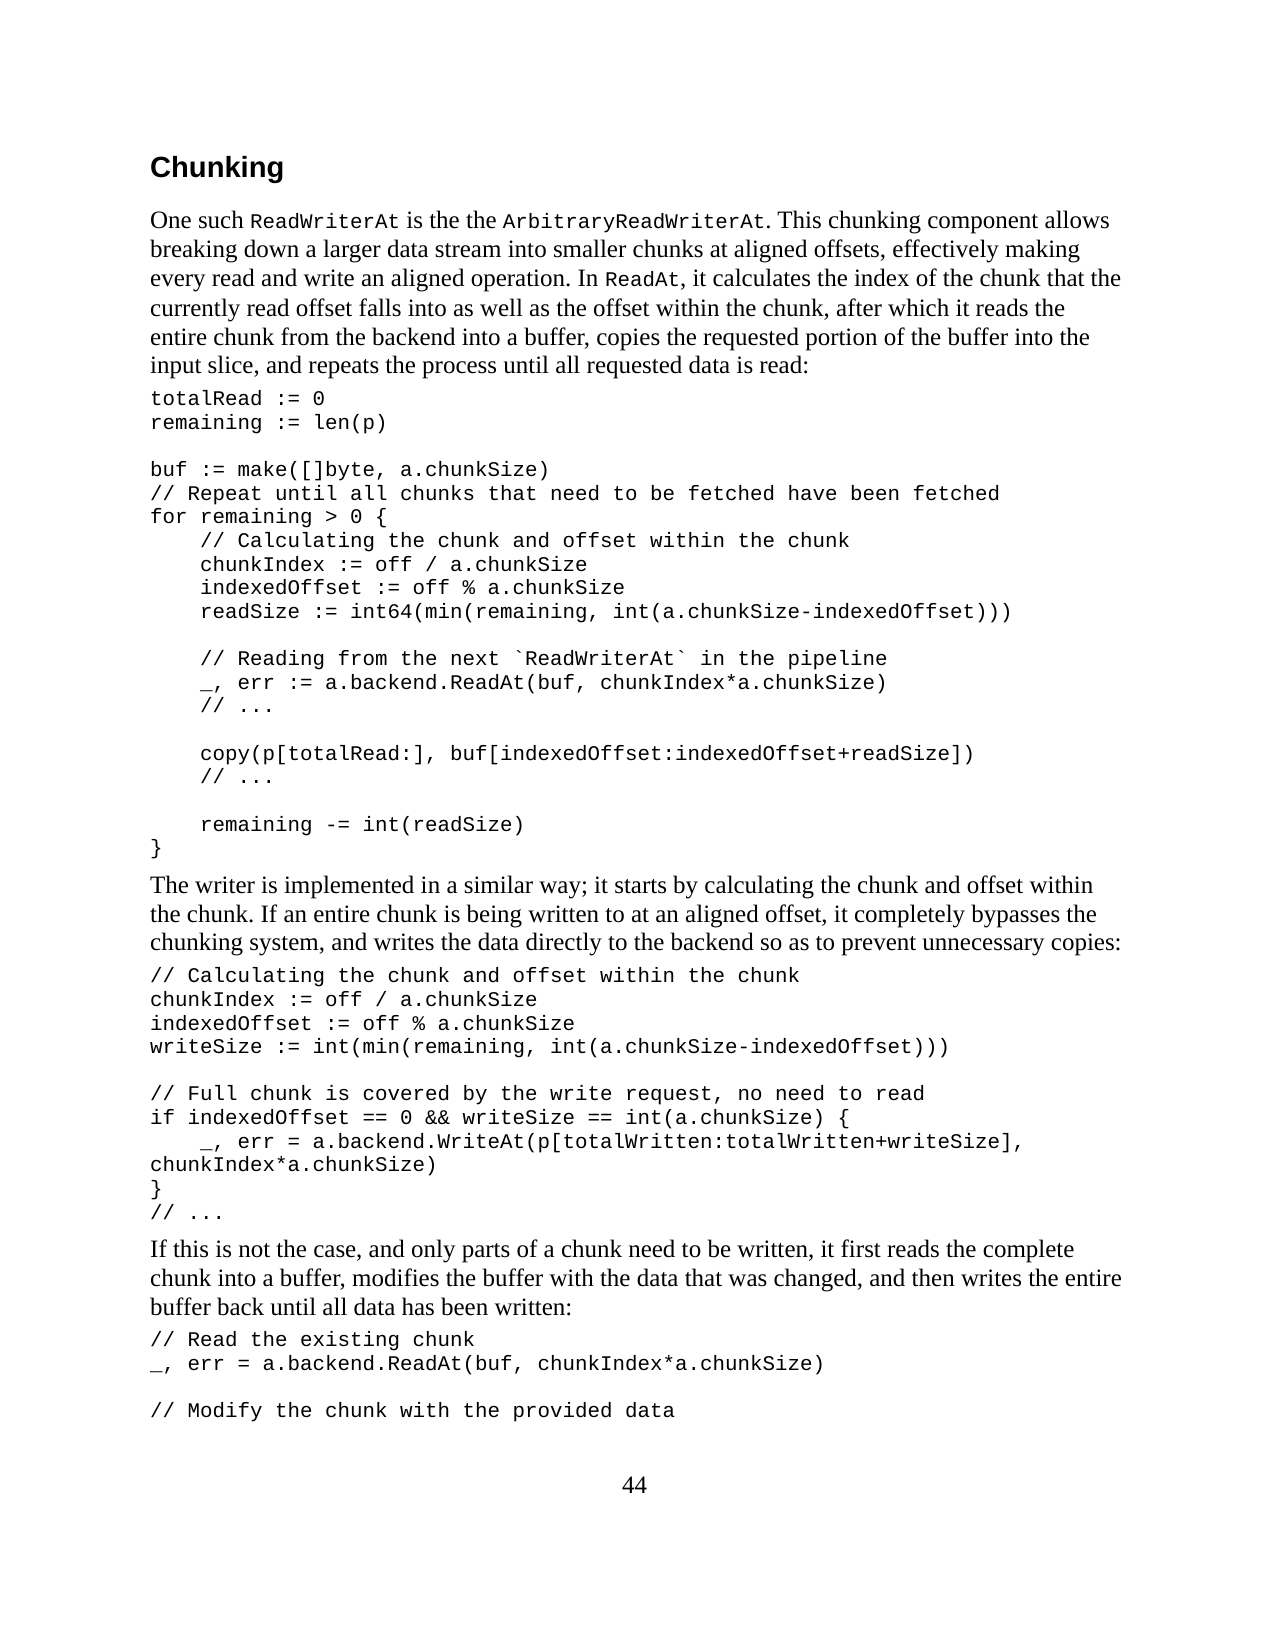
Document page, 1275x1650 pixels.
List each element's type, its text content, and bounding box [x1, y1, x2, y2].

text } [150, 837, 1125, 861]
text // ... [150, 696, 1125, 719]
text _, err = a.backend.WriteAt(p[totalWritten:totalWritten+writeSize], chunkIndex*a.chunkSize) [150, 1131, 1125, 1178]
text remaining := len(p) [150, 412, 1125, 435]
text _, err = a.backend.ReadAt(buf, chunkIndex*a.chunkSize) [150, 1353, 1125, 1377]
text indexedOffset := off % a.chunkSize [150, 1012, 1125, 1036]
text _, err := a.backend.ReadAt(buf, chunkIndex*a.chunkSize) [150, 672, 1125, 696]
text The writer is implemented in a similar way; it starts by calculating the chunk and offset within the chunk. If an entire chunk is being written to at an aligned offset, it completely bypasses the chunking system, and writes the data directly to the backend so as to prevent unnecessary copies: [150, 870, 1125, 956]
text // Full chunk is covered by the write request, no need to read [150, 1083, 1125, 1107]
text if indexedOffset == 0 && writeSize == int(a.chunkSize) { [150, 1107, 1125, 1131]
text for remaining > 0 { [150, 506, 1125, 530]
text indexedOffset := off % a.chunkSize [150, 577, 1125, 601]
text buf := make([]byte, a.chunkSize) [150, 459, 1125, 483]
text // ... [150, 766, 1125, 790]
text chunkIndex := off / a.chunkSize [150, 554, 1125, 577]
text // Repeat until all chunks that need to be fetched have been fetched [150, 483, 1125, 506]
text writeSize := int(min(remaining, int(a.chunkSize-indexedOffset))) [150, 1036, 1125, 1060]
text totalRead := 0 [150, 388, 1125, 412]
text If this is not the case, and only parts of a chunk need to be written, it first reads the complete chunk into a buffer, modifies the buffer with the data that was changed, and then writes the entire buffer back until all data has been written: [150, 1234, 1125, 1321]
text One such ReadWriterAt is the the ArbitraryReadWriterAt. This chunking component allows breaking down a larger data stream into smaller chunks at aligned offsets, effectively making every read and write an aligned operation. In ReadAt, it calculates the index of the chunk that the currently read offset falls into as well as the offset within the chunk, after which it reads the entire chunk from the backend into a buffer, copies the requested portion of the buffer into the input slice, and repeats the process until all requested data is read: [150, 205, 1125, 379]
text chunkIndex := off / a.chunkSize [150, 989, 1125, 1012]
text // Read the existing chunk [150, 1329, 1125, 1353]
text // Calculating the chunk and offset within the chunk [150, 965, 1125, 989]
text // Reading from the next `ReadWriterAt` in the pipeline [150, 648, 1125, 672]
subtitle Chunking [150, 150, 1125, 183]
text readSize := int64(min(remaining, int(a.chunkSize-indexedOffset))) [150, 601, 1125, 624]
text // ... [150, 1202, 1125, 1225]
text remaining -= int(readSize) [150, 814, 1125, 837]
text } [150, 1178, 1125, 1202]
text copy(p[totalRead:], buf[indexedOffset:indexedOffset+readSize]) [150, 743, 1125, 766]
text // Modify the chunk with the provided data [150, 1400, 1125, 1424]
text // Calculating the chunk and offset within the chunk [150, 530, 1125, 554]
